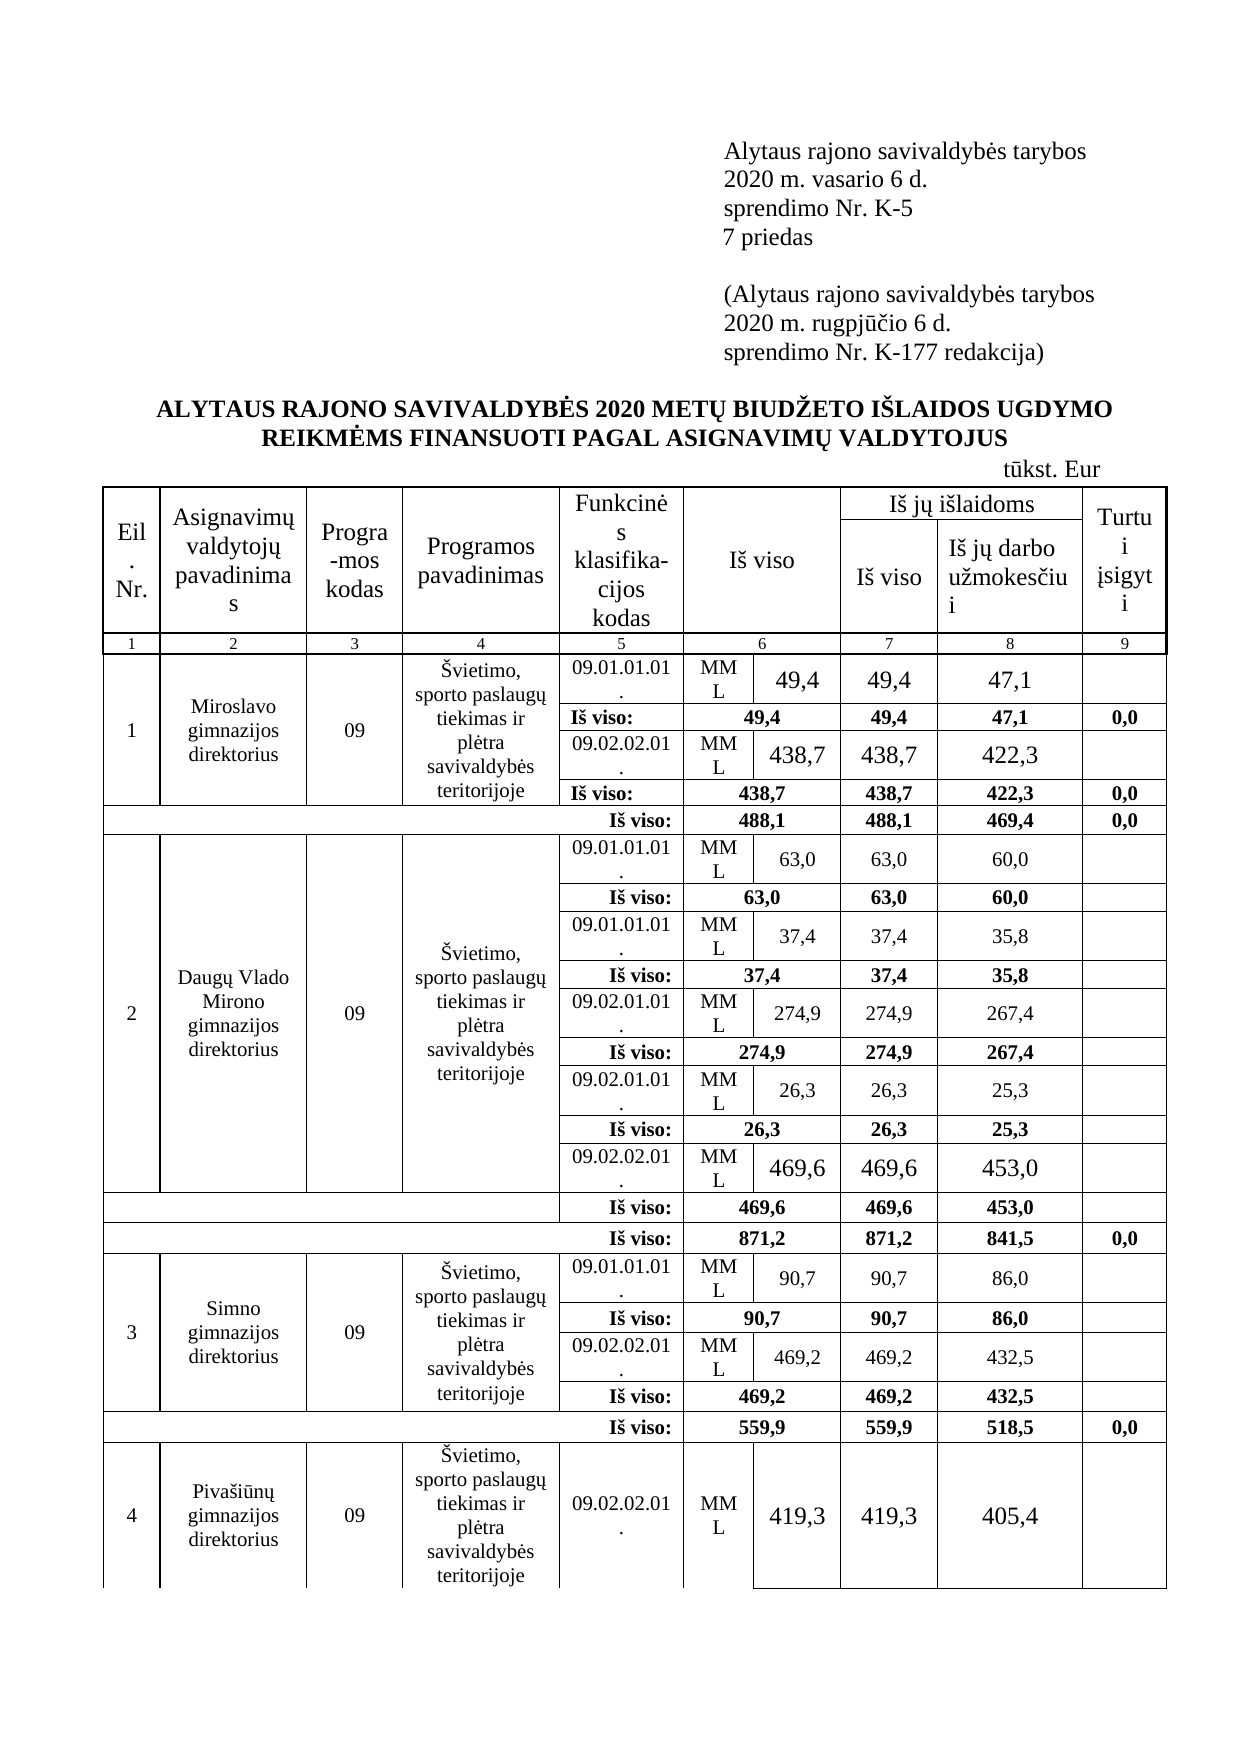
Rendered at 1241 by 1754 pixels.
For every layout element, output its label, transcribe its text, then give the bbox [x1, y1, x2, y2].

table_cell 09 [307, 1254, 402, 1411]
table_cell 37,4 [841, 961, 937, 988]
table_header [103, 452, 160, 486]
table_cell 432,5 [938, 1382, 1082, 1411]
table_cell 8 [938, 634, 1082, 653]
table_cell Iš viso: [560, 1303, 683, 1332]
table_cell Iš viso: [560, 1382, 683, 1411]
table_cell 469,2 [684, 1382, 840, 1411]
table_cell [1083, 1333, 1166, 1381]
table_cell Iš viso: [560, 704, 683, 730]
table_cell 26,3 [841, 1116, 937, 1143]
table_cell 4 [403, 634, 559, 653]
table_cell 5 [560, 634, 683, 653]
table_cell 09.01.01.01. [560, 912, 683, 960]
table_cell MML [684, 989, 753, 1037]
table_cell [1083, 1144, 1166, 1192]
table_cell 469,6 [754, 1144, 840, 1192]
table_cell 09.02.02.01. [560, 1144, 683, 1192]
table_cell 2 [104, 835, 159, 1192]
table_cell Iš viso: [560, 1116, 683, 1143]
table_cell 0,0 [1083, 1223, 1166, 1253]
table_cell 25,3 [938, 1066, 1082, 1114]
table_cell Simno gimnazijos direktorius [161, 1254, 306, 1411]
table_cell 871,2 [841, 1223, 937, 1253]
table_cell 274,9 [841, 989, 937, 1037]
table_cell 09.02.02.01. [560, 1443, 683, 1587]
table_cell 274,9 [754, 989, 840, 1037]
table_cell 267,4 [938, 1038, 1082, 1065]
table_cell Iš viso: [560, 1193, 683, 1222]
table_header tūkst. Eur [937, 452, 1166, 486]
table_cell 49,4 [841, 655, 937, 703]
table_cell 488,1 [684, 806, 840, 833]
table_cell 7 [841, 634, 937, 653]
table_cell MML [684, 1333, 753, 1381]
table_cell 90,7 [841, 1303, 937, 1332]
table_header [754, 452, 841, 486]
table_header [683, 452, 754, 486]
table_cell 274,9 [684, 1038, 840, 1065]
table_cell 3 [104, 1254, 159, 1411]
table_cell Iš viso: [104, 1223, 683, 1253]
table_cell 90,7 [684, 1303, 840, 1332]
table_cell MML [684, 835, 753, 883]
table_cell 63,0 [841, 835, 937, 883]
table_cell Švietimo, sporto paslaugų tiekimas ir plėtra savivaldybės teritorijoje [403, 1254, 559, 1411]
table_cell 49,4 [841, 704, 937, 730]
table_header [841, 452, 937, 486]
table_cell 35,8 [938, 912, 1082, 960]
table_cell 267,4 [938, 989, 1082, 1037]
table_cell Iš viso [684, 488, 840, 632]
table_cell MML [684, 1144, 753, 1192]
text ALYTAUS RAJONO SAVIVALDYBĖS 2020 METŲ BIUDŽETO IŠLAIDOS UGDYMO REIKMĖMS FINANSUOTI PAGAL ASIGNAVIMŲ VALDYTOJUS [103, 394, 1166, 452]
table_cell 37,4 [754, 912, 840, 960]
table_cell Iš viso: [560, 1038, 683, 1065]
table_cell Švietimo, sporto paslaugų tiekimas ir plėtra savivaldybės teritorijoje [403, 1443, 559, 1587]
text sprendimo Nr. K-177 redakcija) [103, 337, 1166, 366]
table_cell 0,0 [1083, 704, 1166, 730]
table_cell [1083, 1443, 1166, 1587]
table_cell 469,6 [684, 1193, 840, 1222]
table_cell 26,3 [841, 1066, 937, 1114]
table_cell Pivašiūnų gimnazijos direktorius [161, 1443, 306, 1587]
table_cell 6 [684, 634, 840, 653]
table_header [402, 452, 559, 486]
table_cell Iš viso: [560, 884, 683, 911]
table_cell Funkcinės klasifika-cijos kodas [560, 488, 683, 632]
table_cell 86,0 [938, 1254, 1082, 1302]
table_cell 47,1 [938, 704, 1082, 730]
table_cell 47,1 [938, 655, 1082, 703]
table_cell [1083, 989, 1166, 1037]
table_cell 274,9 [841, 1038, 937, 1065]
table_cell 422,3 [938, 780, 1082, 805]
table_cell 09.02.02.01. [560, 731, 683, 779]
table_cell Iš jų išlaidoms [841, 488, 1082, 519]
table_cell 09.01.01.01. [560, 1254, 683, 1302]
table_cell MML [684, 1254, 753, 1302]
table_cell 09.01.01.01. [560, 655, 683, 703]
table_cell 469,2 [841, 1333, 937, 1381]
table_cell 438,7 [841, 731, 937, 779]
table_cell [1083, 1038, 1166, 1065]
table_cell 488,1 [841, 806, 937, 833]
table_cell MML [684, 655, 753, 703]
table_cell 0,0 [1083, 806, 1166, 833]
table_cell 26,3 [684, 1116, 840, 1143]
table_cell 469,6 [841, 1193, 937, 1222]
table_cell 559,9 [841, 1412, 937, 1442]
table_cell [1083, 655, 1166, 703]
table_cell Iš jų darbo užmokesčiui [938, 520, 1082, 632]
table_cell 86,0 [938, 1303, 1082, 1332]
table_cell 9 [1083, 634, 1165, 653]
table_cell 4 [104, 1443, 159, 1587]
table_cell 09.02.01.01. [560, 1066, 683, 1114]
table_cell Programos pavadinimas [403, 488, 559, 632]
table_cell [1083, 1116, 1166, 1143]
table_cell 09 [307, 655, 402, 805]
table_cell 09 [307, 835, 402, 1192]
table_cell 60,0 [938, 835, 1082, 883]
table_cell Iš viso [841, 520, 937, 632]
table_cell 1 [104, 655, 159, 805]
table_cell 49,4 [754, 655, 840, 703]
table_cell [1083, 961, 1166, 988]
table_cell [1083, 884, 1166, 911]
text 2020 m. vasario 6 d. [103, 164, 1166, 193]
table_cell 09.01.01.01. [560, 835, 683, 883]
table_cell 453,0 [938, 1193, 1082, 1222]
table_cell 453,0 [938, 1144, 1082, 1192]
table_cell 60,0 [938, 884, 1082, 911]
table_cell 419,3 [841, 1443, 937, 1587]
table_cell [1083, 1066, 1166, 1114]
table_cell Miroslavo gimnazijos direktorius [161, 655, 306, 805]
table_cell 438,7 [754, 731, 840, 779]
table_cell 90,7 [841, 1254, 937, 1302]
table_cell Turtui įsigyti [1083, 488, 1165, 632]
table_cell MML [684, 1443, 753, 1587]
table_cell 871,2 [684, 1223, 840, 1253]
table_cell Iš viso: [560, 780, 683, 805]
table_cell 63,0 [754, 835, 840, 883]
table_cell 25,3 [938, 1116, 1082, 1143]
text Alytaus rajono savivaldybės tarybos [103, 136, 1166, 164]
table_cell [1083, 1193, 1166, 1222]
table_cell Švietimo, sporto paslaugų tiekimas ir plėtra savivaldybės teritorijoje [403, 655, 559, 805]
table_cell Iš viso: [560, 961, 683, 988]
table_cell [1083, 912, 1166, 960]
table_cell 63,0 [684, 884, 840, 911]
text sprendimo Nr. K-5 [103, 193, 1166, 222]
table_cell [1083, 1303, 1166, 1332]
text (Alytaus rajono savivaldybės tarybos [103, 279, 1166, 308]
table_cell 432,5 [938, 1333, 1082, 1381]
table_cell 09.02.01.01. [560, 989, 683, 1037]
table_cell 469,2 [841, 1382, 937, 1411]
table_cell Asignavimų valdytojų pavadinimas [161, 488, 306, 632]
table_cell 438,7 [841, 780, 937, 805]
table_cell 3 [307, 634, 402, 653]
table_cell 37,4 [841, 912, 937, 960]
table_cell 469,2 [754, 1333, 840, 1381]
table_cell 469,6 [841, 1144, 937, 1192]
table_cell Iš viso: [104, 1412, 683, 1442]
table_cell [1083, 1382, 1166, 1411]
table_cell MML [684, 912, 753, 960]
table_cell 09 [307, 1443, 402, 1587]
table_cell [1083, 835, 1166, 883]
table_cell 469,4 [938, 806, 1082, 833]
table_cell 90,7 [754, 1254, 840, 1302]
table_cell 26,3 [754, 1066, 840, 1114]
table_cell 559,9 [684, 1412, 840, 1442]
table_cell Progra-mos kodas [307, 488, 402, 632]
table_header [307, 452, 402, 486]
text 2020 m. rugpjūčio 6 d. [103, 308, 1166, 337]
table_cell 438,7 [684, 780, 840, 805]
table_cell 35,8 [938, 961, 1082, 988]
table_cell Švietimo, sporto paslaugų tiekimas ir plėtra savivaldybės teritorijoje [403, 835, 559, 1192]
table_header [559, 452, 683, 486]
table_cell MML [684, 1066, 753, 1114]
table_cell Daugų Vlado Mirono gimnazijos direktorius [161, 835, 306, 1192]
table_cell 49,4 [684, 704, 840, 730]
table_cell Eil. Nr. [104, 488, 159, 632]
table_cell 422,3 [938, 731, 1082, 779]
text 7 priedas [722, 222, 1166, 251]
table_cell 419,3 [754, 1443, 840, 1587]
table_cell 405,4 [938, 1443, 1082, 1587]
table_cell [1083, 731, 1166, 779]
table_cell 0,0 [1083, 780, 1166, 805]
table_cell 1 [104, 634, 159, 653]
table_cell 63,0 [841, 884, 937, 911]
table_cell 518,5 [938, 1412, 1082, 1442]
table_cell Iš viso: [104, 806, 683, 833]
table_cell 0,0 [1083, 1412, 1166, 1442]
table_cell 09.02.02.01. [560, 1333, 683, 1381]
table_cell [1083, 1254, 1166, 1302]
table_header [160, 452, 307, 486]
table_cell 2 [161, 634, 306, 653]
table_cell 37,4 [684, 961, 840, 988]
table_cell [104, 1193, 559, 1222]
table_cell MML [684, 731, 753, 779]
table_cell 841,5 [938, 1223, 1082, 1253]
